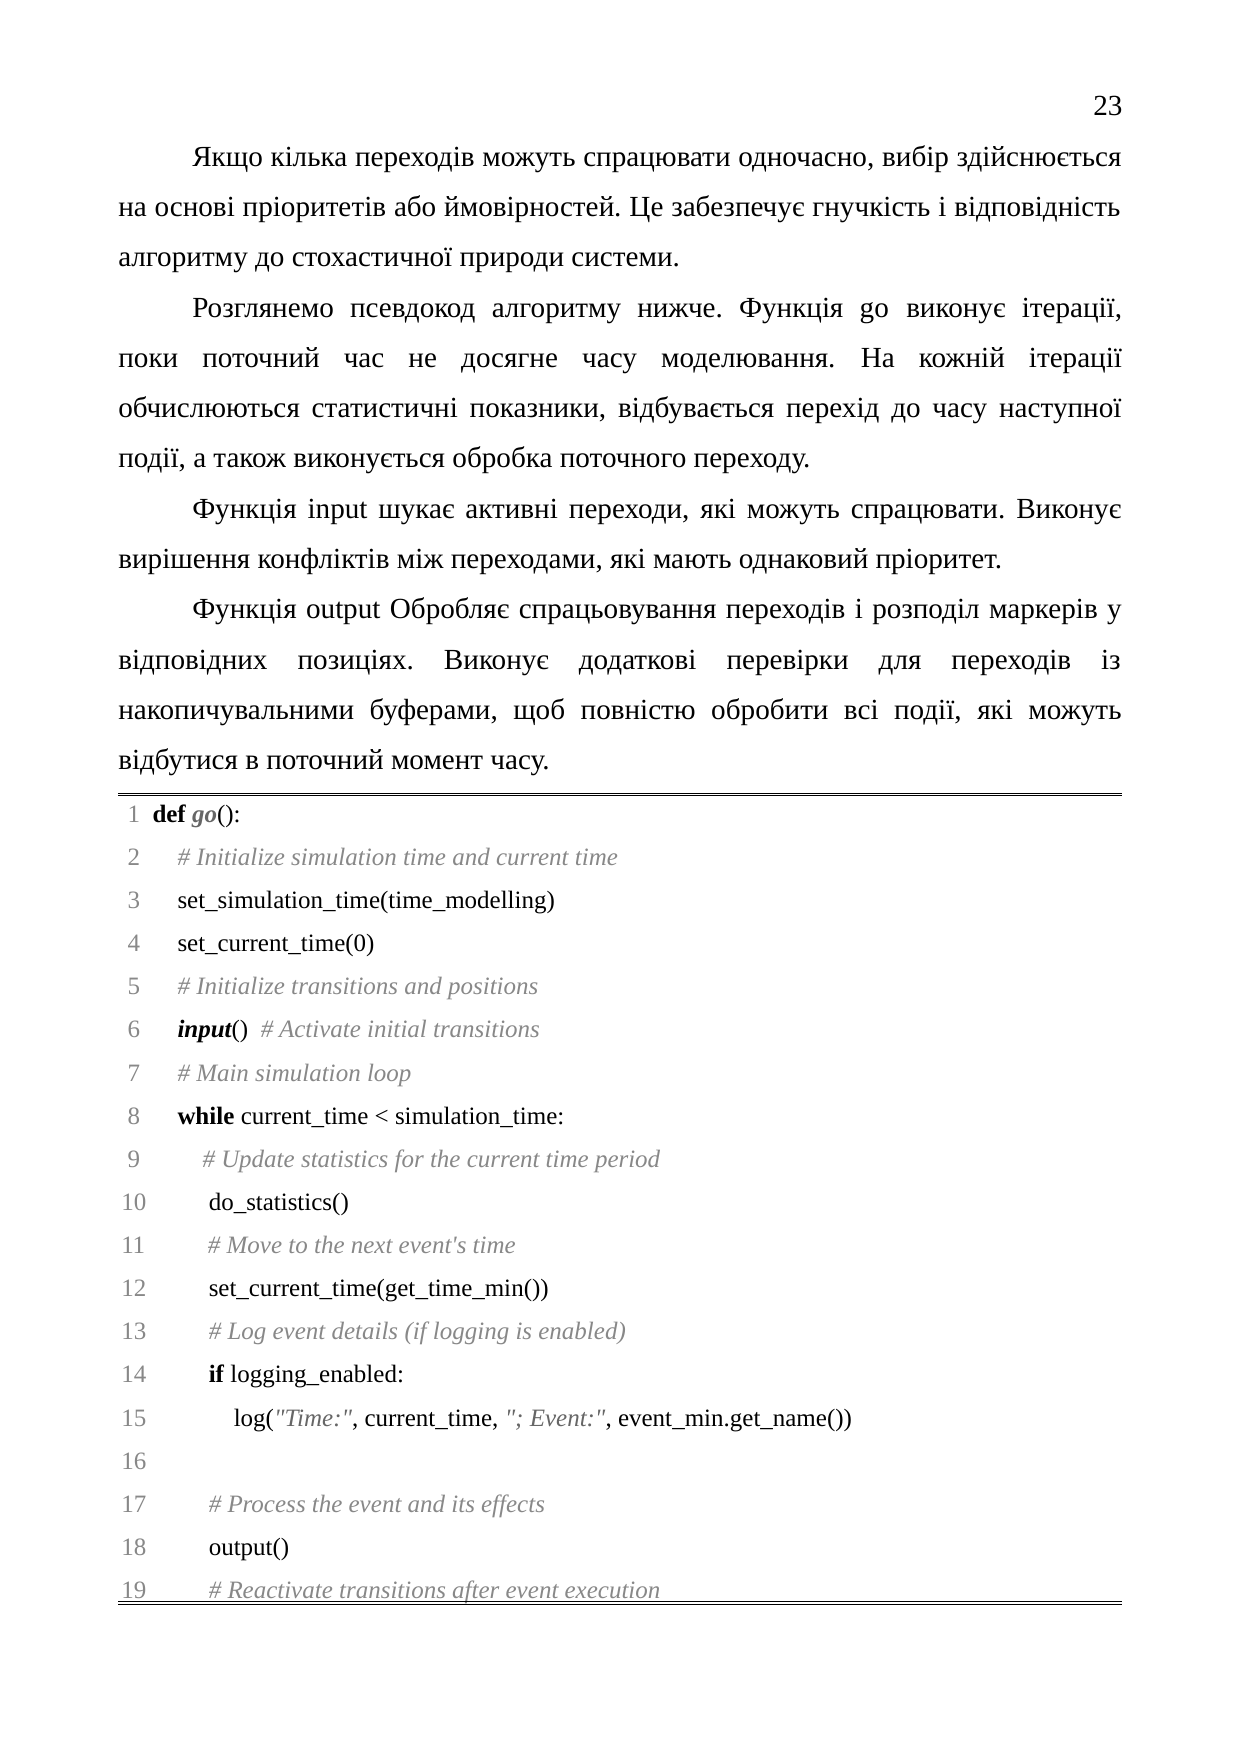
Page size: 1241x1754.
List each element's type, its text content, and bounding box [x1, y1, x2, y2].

text 7 # Main simulation loop [118, 1052, 1122, 1086]
text 13 # Log event details (if logging is enabled) [118, 1310, 1122, 1345]
text Функція input шукає активні переходи, які можуть спрацювати. Виконує вирішення конфліктів між переходами, які мають однаковий пріоритет. [118, 491, 1122, 575]
text 11 # Move to the next event's time [118, 1224, 1122, 1259]
text 15 log("Time:", current_time, "; Event:", event_min.get_name()) [118, 1397, 1122, 1431]
text 10 do_statistics() [118, 1181, 1122, 1216]
text 12 set_current_time(get_time_min()) [118, 1267, 1122, 1302]
text 17 # Process the event and its effects [118, 1483, 1122, 1518]
text 9 # Update statistics for the current time period [118, 1138, 1122, 1173]
text 18 output() [118, 1526, 1122, 1561]
text Розглянемо псевдокод алгоритму нижче. Функція go виконує ітерації, поки поточний час не досягне часу моделювання. На кожній ітерації обчислюються статистичні показники, відбувається перехід до часу наступної події, а також виконується обробка поточного переходу. [118, 290, 1122, 474]
text Функція output Обробляє спрацьовування переходів і розподіл маркерів у відповідних позиціях. Виконує додаткові перевірки для переходів із накопичувальними буферами, щоб повністю обробити всі події, які можуть відбутися в поточний момент часу. [118, 592, 1122, 776]
text 19 # Reactivate transitions after event execution [118, 1569, 1122, 1601]
text 14 if logging_enabled: [118, 1353, 1122, 1388]
text 4 set_current_time(0) [118, 922, 1122, 957]
text Якщо кілька переходів можуть спрацювати одночасно, вибір здійснюється на основі пріоритетів або ймовірностей. Це забезпечує гнучкість і відповідність алгоритму до стохастичної природи системи. [118, 139, 1122, 273]
text 1 def go(): [118, 796, 1122, 828]
text 5 # Initialize transitions and positions [118, 965, 1122, 1000]
text 6 input() # Activate initial transitions [118, 1008, 1122, 1043]
text 3 set_simulation_time(time_modelling) [118, 879, 1122, 914]
text 16 [118, 1440, 1122, 1474]
text 2 # Initialize simulation time and current time [118, 836, 1122, 871]
text 8 while current_time < simulation_time: [118, 1095, 1122, 1129]
